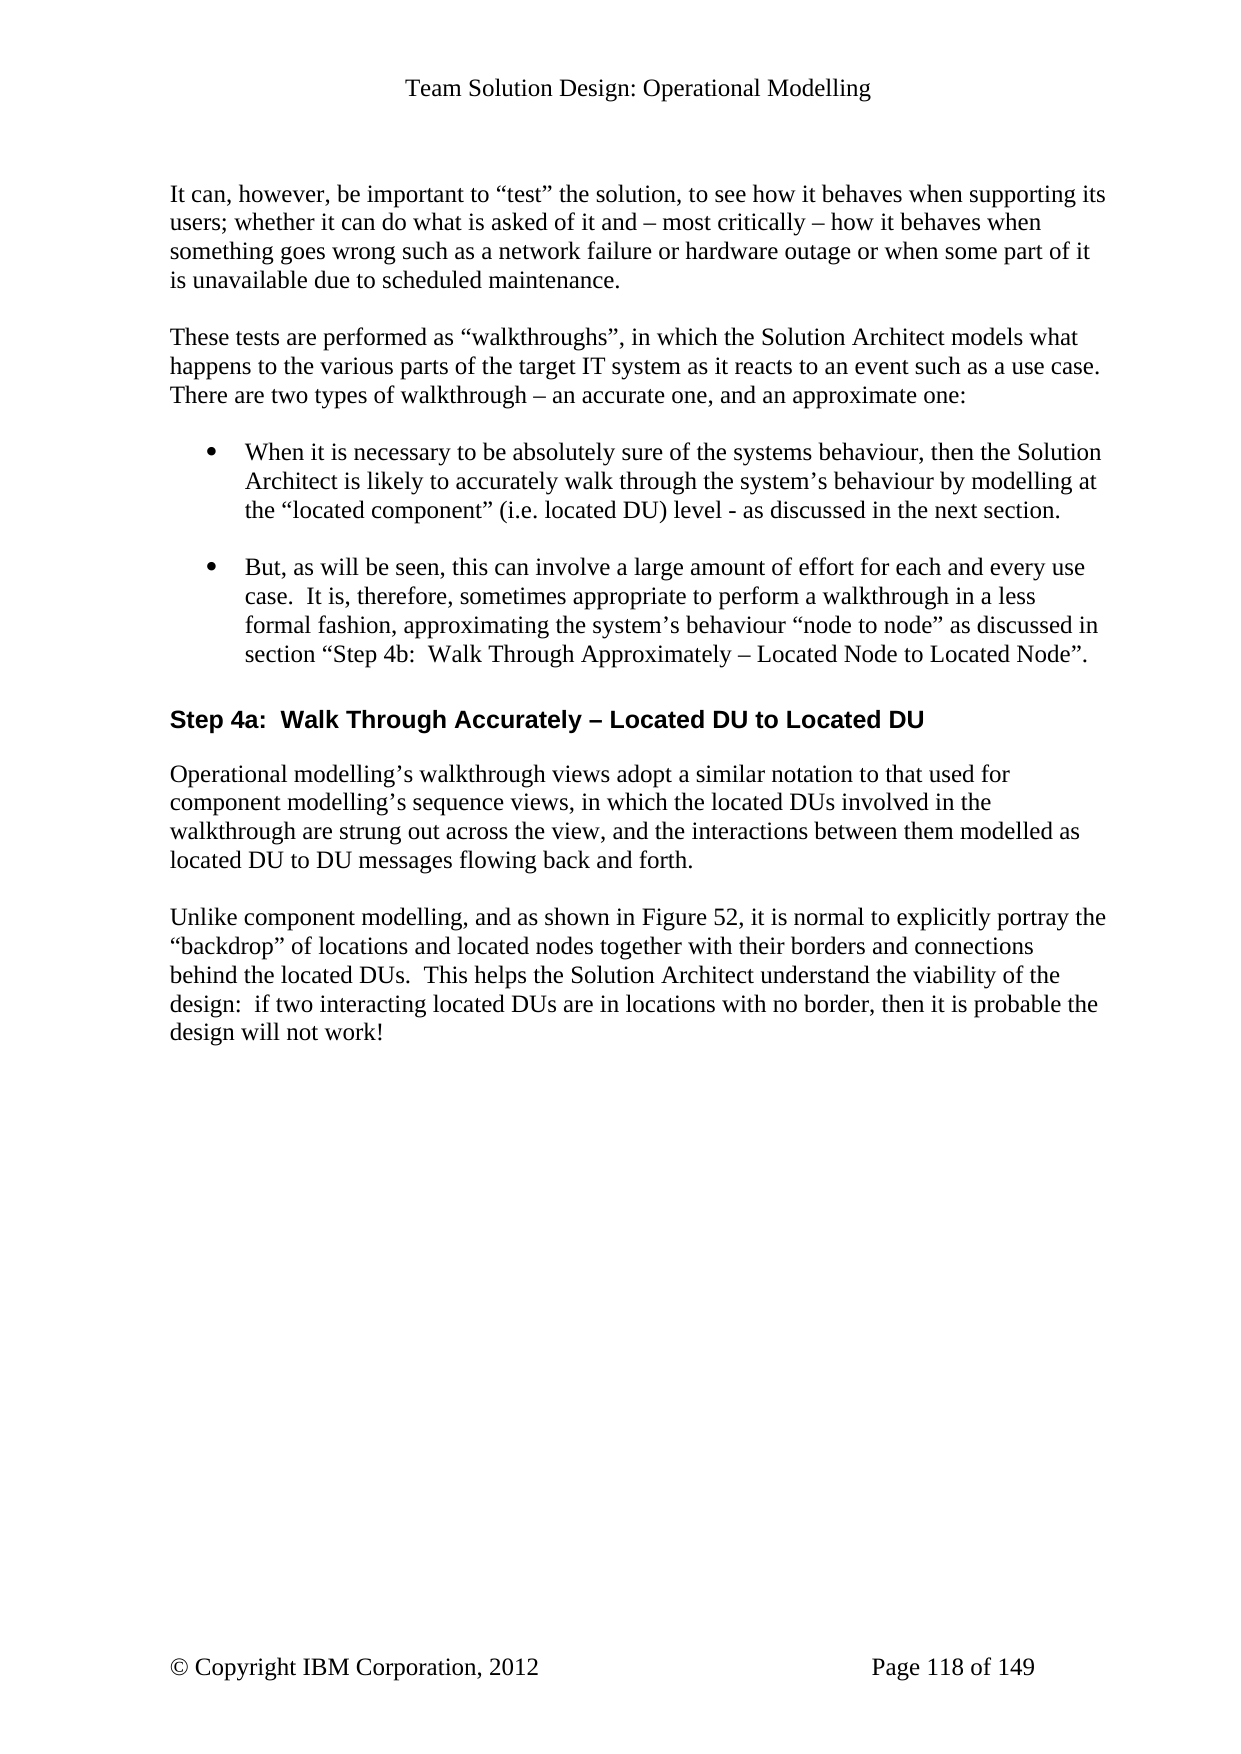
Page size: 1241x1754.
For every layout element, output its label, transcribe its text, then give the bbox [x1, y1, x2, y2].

text Operational modelling’s walkthrough views adopt a similar notation to that used for component modelling’s sequence views, in which the located DUs involved in the walkthrough are strung out across the view, and the interactions between them modelled as located DU to DU messages flowing back and forth. [169, 759, 1107, 874]
subtitle Step 4a: Walk Through Accurately – Located DU to Located DU [169, 705, 1107, 734]
text These tests are performed as “walkthroughs”, in which the Solution Architect models what happens to the various parts of the target IT system as it reacts to an event such as a use case. There are two types of walkthrough – an accurate one, and an approximate one: [169, 322, 1107, 409]
text It can, however, be important to “test” the solution, to see how it behaves when supporting its users; whether it can do what is asked of it and – most critically – how it behaves when something goes wrong such as a network failure or hardware outage or when some part of it is unavailable due to scheduled maintenance. [169, 179, 1107, 294]
list But, as will be seen, this can involve a large amount of effort for each and every use case. It is, therefore, sometimes appropriate to perform a walkthrough in a less formal fashion, approximating the system’s behaviour “node to node” as discussed in section “Step 4b: Walk Through Approximately – Located Node to Located Node”. [207, 552, 1107, 667]
text Unlike component modelling, and as shown in Figure 52, it is normal to explicitly portray the “backdrop” of locations and located nodes together with their borders and connections behind the located DUs. This helps the Solution Architect understand the viability of the design: if two interacting located DUs are in locations with no border, then it is probable the design will not work! [169, 902, 1107, 1046]
list When it is necessary to be absolutely sure of the systems behaviour, then the Solution Architect is likely to accurately walk through the system’s behaviour by modelling at the “located component” (i.e. located DU) level - as discussed in the next section. [207, 437, 1107, 552]
